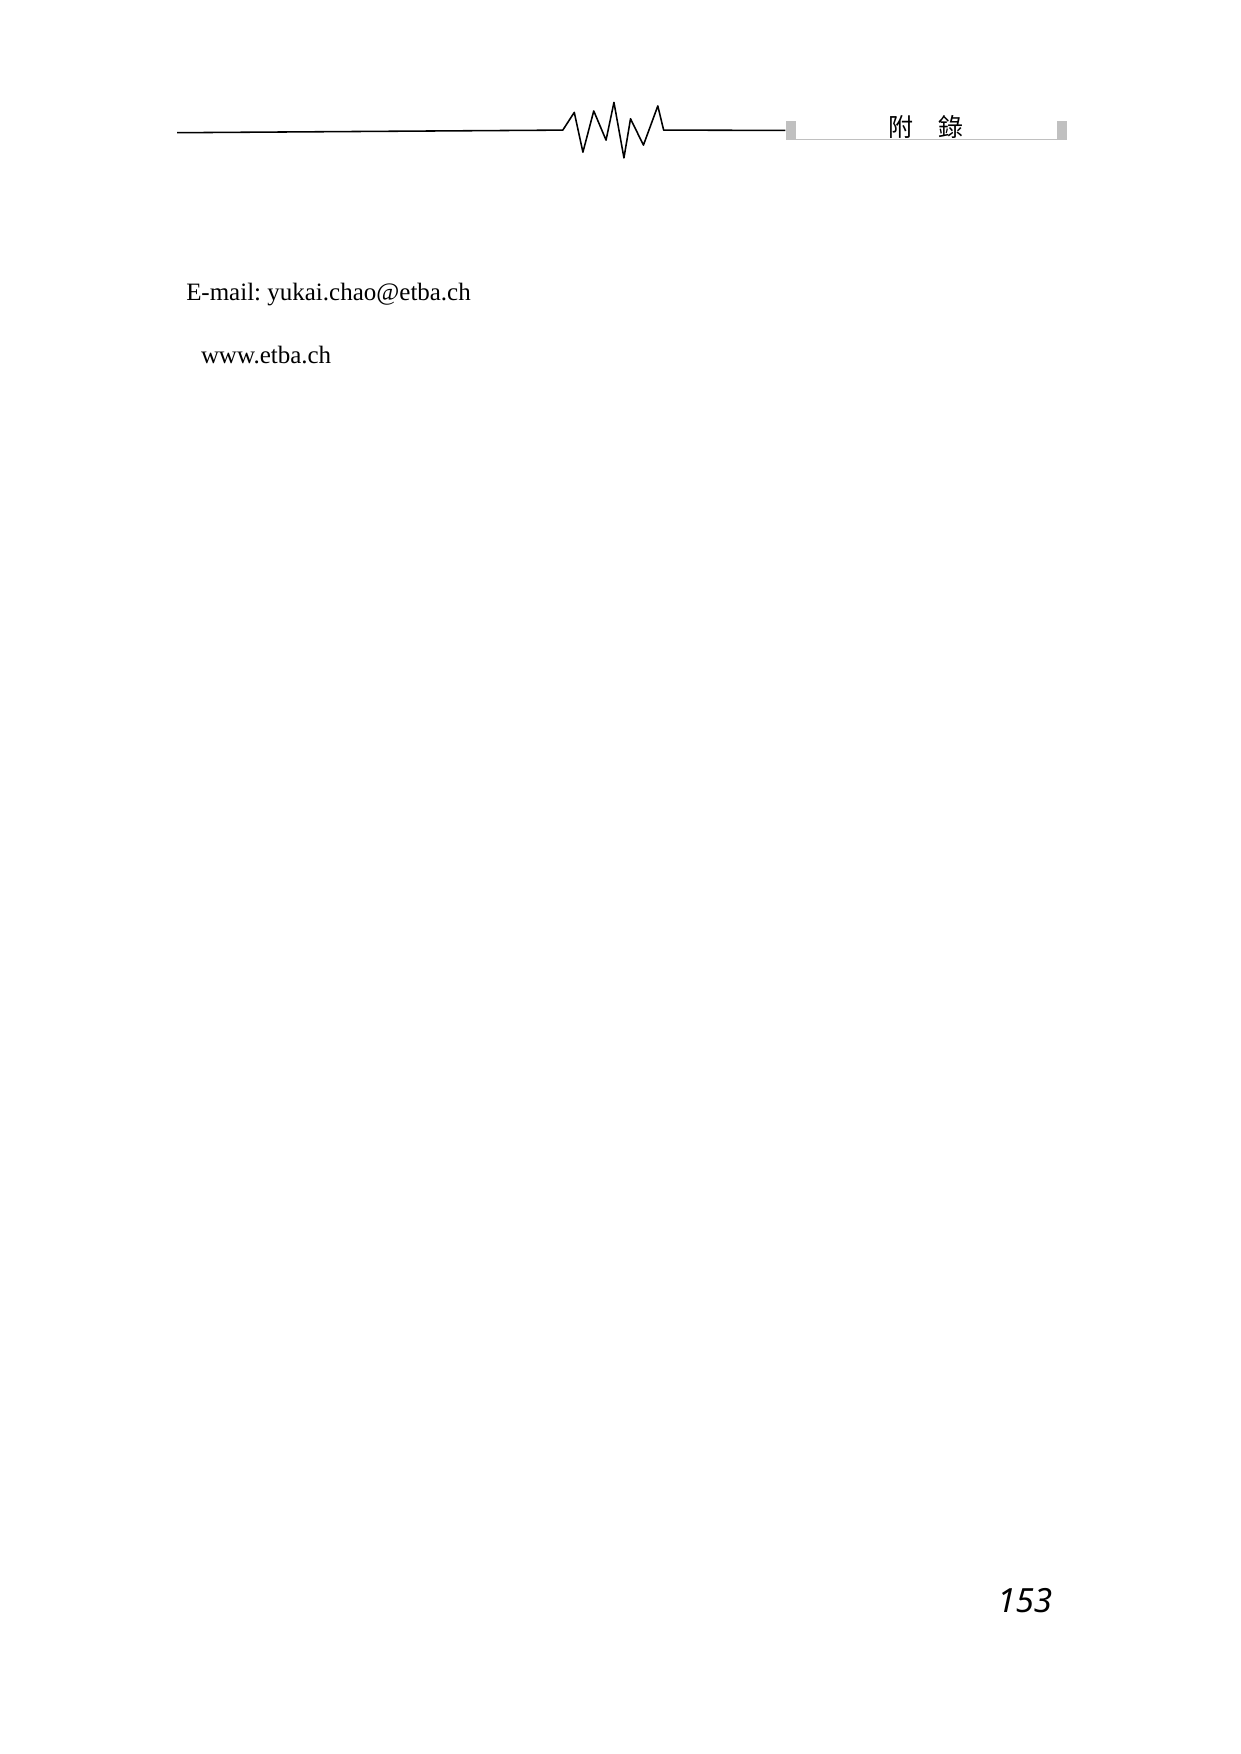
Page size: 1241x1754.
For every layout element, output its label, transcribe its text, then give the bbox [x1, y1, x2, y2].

text www.etba.ch [183, 313, 1058, 375]
text E-mail: yukai.chao@etba.ch [183, 250, 1058, 313]
